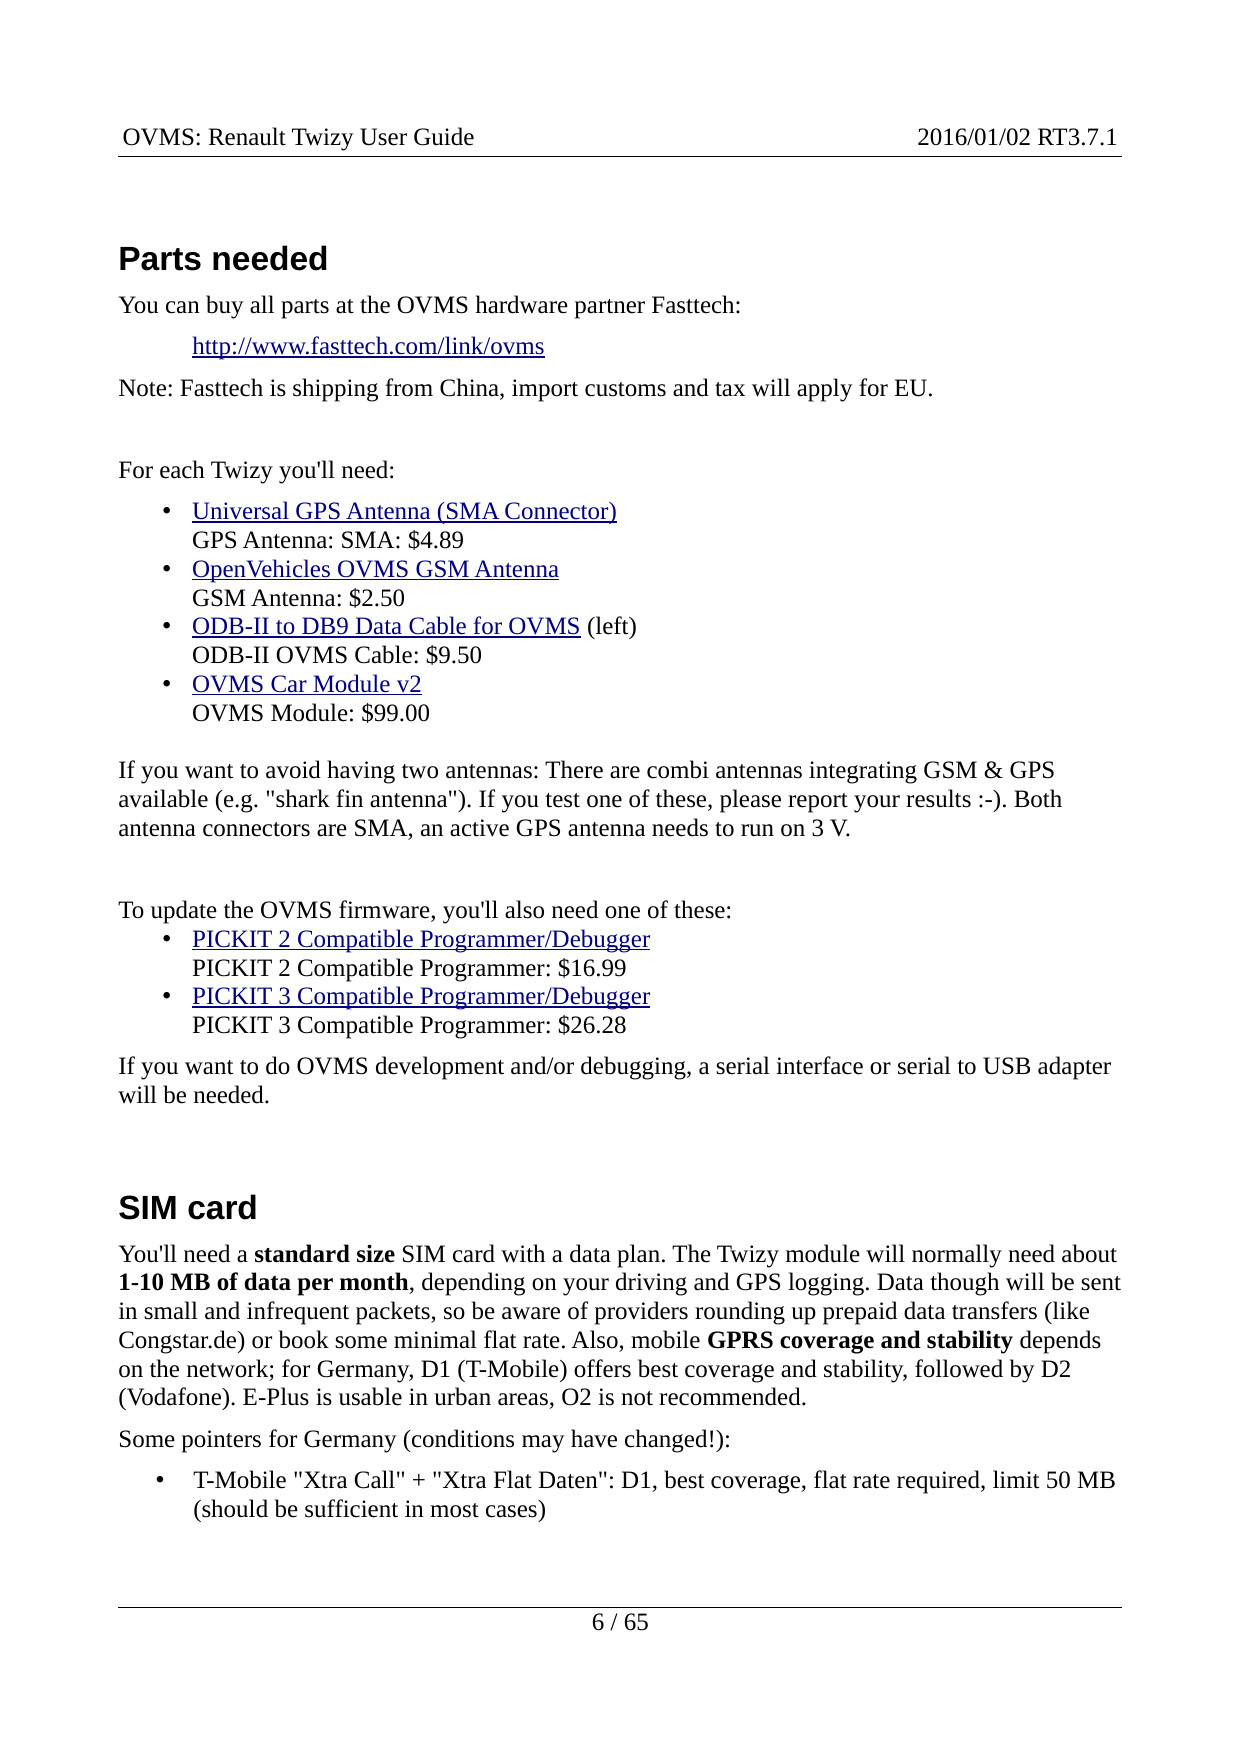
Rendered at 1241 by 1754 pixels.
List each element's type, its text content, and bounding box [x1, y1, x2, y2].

text Some pointers for Germany (conditions may have changed!): [118, 1424, 1122, 1452]
text You can buy all parts at the OVMS hardware partner Fasttech: [118, 290, 1122, 319]
text For each Twizy you'll need: [118, 455, 1122, 484]
list PICKIT 3 Compatible Programmer/Debugger PICKIT 3 Compatible Programmer: $26.28 [162, 981, 1122, 1039]
text To update the OVMS firmware, you'll also need one of these: [118, 895, 1122, 924]
list Universal GPS Antenna (SMA Connector) GPS Antenna: SMA: $4.89 [162, 496, 1122, 554]
text Note: Fasttech is shipping from China, import customs and tax will apply for EU. [118, 373, 1122, 401]
list OVMS Car Module v2 OVMS Module: $99.00 [162, 669, 1122, 726]
list T-Mobile "Xtra Call" + "Xtra Flat Daten": D1, best coverage, flat rate required, limit 50 MB (should be sufficient in most cases) [156, 1465, 1122, 1522]
list ODB-II to DB9 Data Cable for OVMS (left) ODB-II OVMS Cable: $9.50 [162, 611, 1122, 669]
list PICKIT 2 Compatible Programmer/Debugger PICKIT 2 Compatible Programmer: $16.99 [162, 924, 1122, 981]
text You'll need a standard size SIM card with a data plan. The Twizy module will normally need about 1-10 MB of data per month, depending on your driving and GPS logging. Data though will be sent in small and infrequent packets, so be aware of providers rounding up prepaid data transfers (like Congstar.de) or book some minimal flat rate. Also, mobile GPRS coverage and stability depends on the network; for Germany, D1 (T-Mobile) offers best coverage and stability, followed by D2 (Vodafone). E-Plus is usable in urban areas, O2 is not recommended. [118, 1239, 1122, 1411]
text http://www.fasttech.com/link/ovms [118, 331, 1122, 360]
text If you want to avoid having two antennas: There are combi antennas integrating GSM & GPS available (e.g. "shark fin antenna"). If you test one of these, please report your results :-). Both antenna connectors are SMA, an active GPS antenna needs to run on 3 V. [118, 755, 1122, 841]
subtitle SIM card [118, 1188, 1122, 1226]
text If you want to do OVMS development and/or debugging, a serial interface or serial to USB adapter will be needed. [118, 1051, 1122, 1109]
list OpenVehicles OVMS GSM Antenna GSM Antenna: $2.50 [162, 554, 1122, 611]
subtitle Parts needed [118, 239, 1122, 278]
